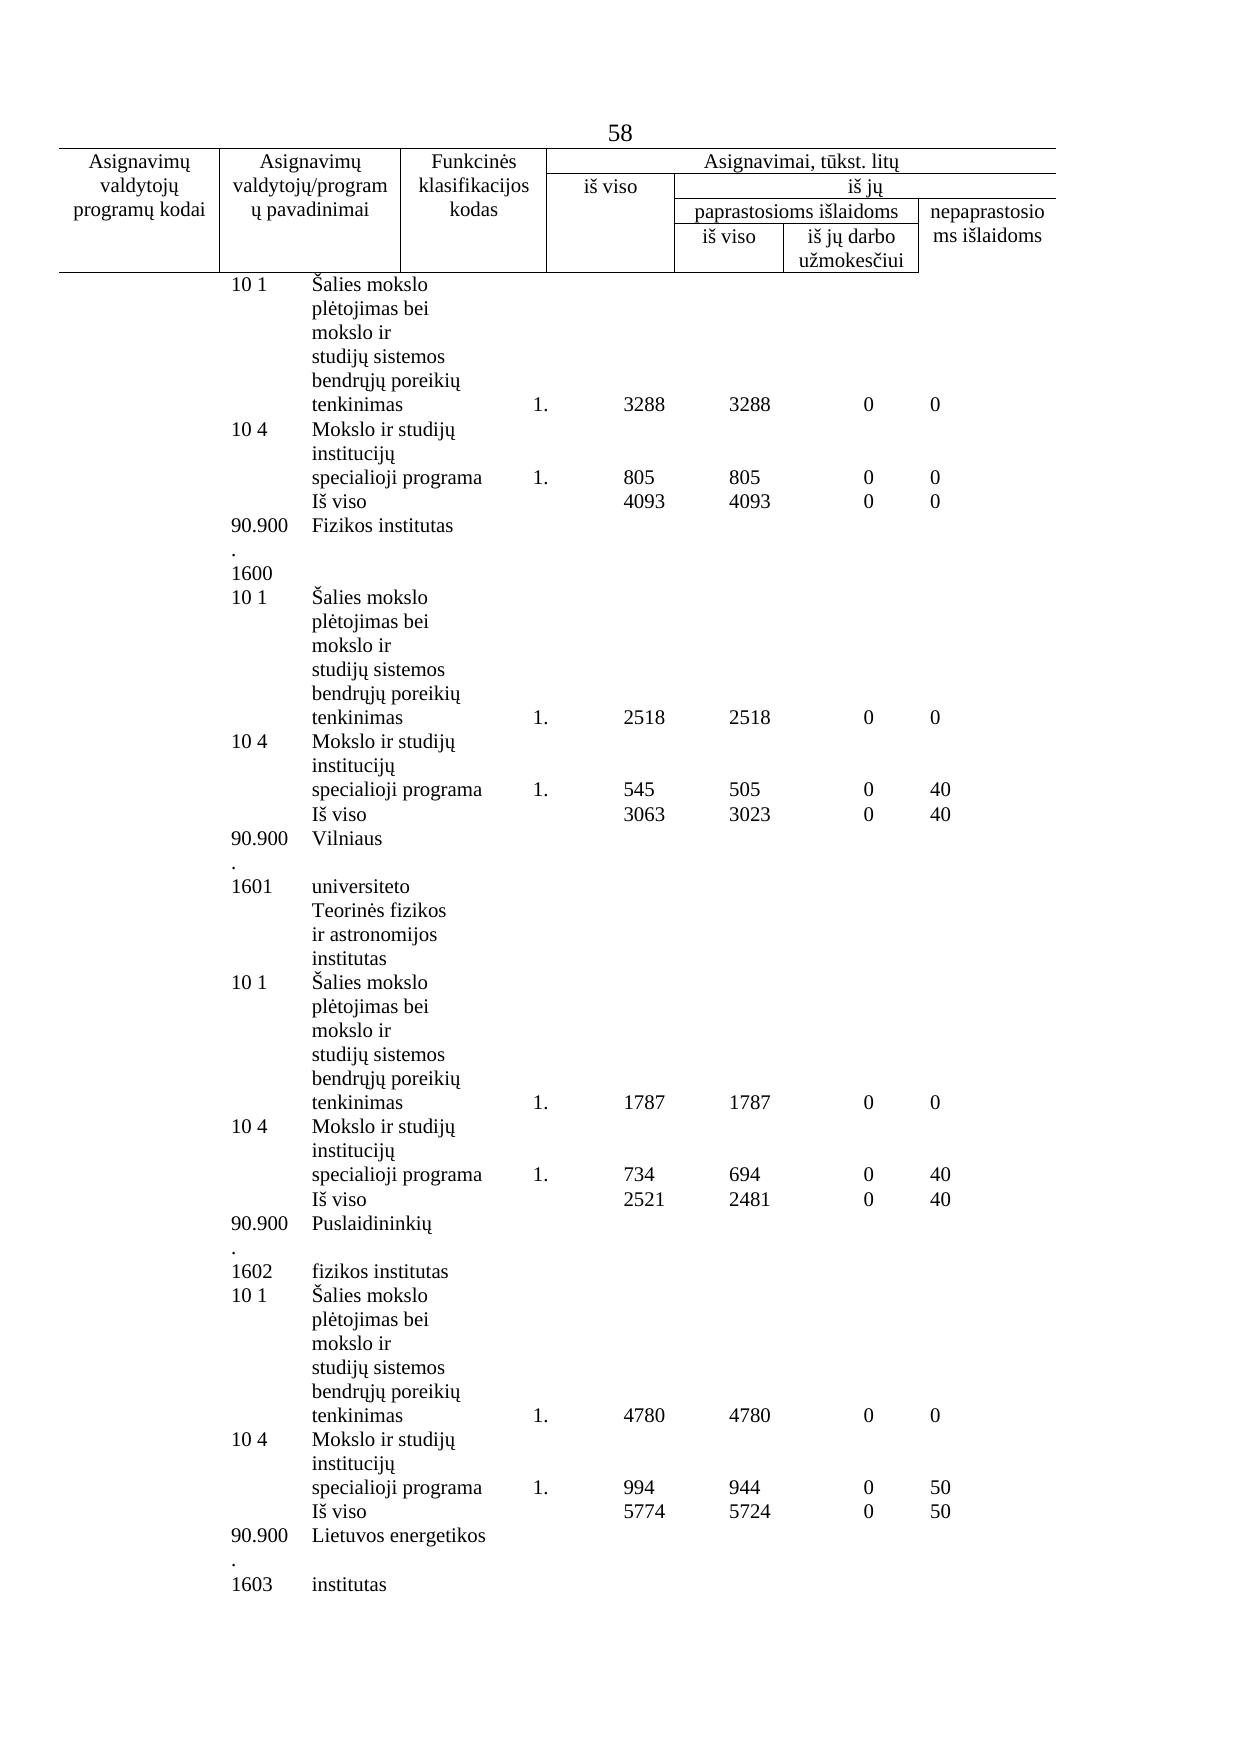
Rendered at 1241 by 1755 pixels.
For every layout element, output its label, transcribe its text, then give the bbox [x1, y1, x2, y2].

table_cell [718, 320, 852, 344]
table_cell studijų sistemos [300, 1355, 521, 1379]
table_cell [59, 1018, 219, 1042]
table_cell 0 [919, 1403, 1063, 1427]
table_cell [919, 1571, 1063, 1596]
table_cell [59, 1355, 219, 1379]
table_cell [612, 946, 718, 970]
table_cell [718, 1114, 852, 1138]
table_cell 2481 [718, 1186, 852, 1211]
table_cell [718, 1042, 852, 1066]
table_cell [718, 1451, 852, 1475]
table_cell paprastosioms išlaidoms [675, 199, 918, 223]
table_cell [59, 946, 219, 970]
table_cell [718, 681, 852, 705]
table_cell 0 [852, 465, 919, 489]
table_cell [612, 368, 718, 392]
table_cell [919, 1018, 1063, 1042]
table_cell mokslo ir [300, 633, 521, 657]
table_cell ir astronomijos [300, 922, 521, 946]
table_cell [521, 273, 612, 296]
table_cell 90.900. [220, 513, 300, 561]
table_cell [852, 1259, 919, 1283]
table_cell [521, 416, 612, 441]
table_cell [220, 393, 300, 416]
table_cell Iš viso [300, 489, 521, 513]
table_cell [59, 561, 219, 585]
table_cell [612, 898, 718, 922]
table_cell [919, 729, 1063, 753]
table_cell 1. [521, 1090, 612, 1114]
table_cell [59, 393, 219, 416]
table_cell 5724 [718, 1499, 852, 1523]
table_cell [852, 273, 919, 296]
table_cell [718, 1331, 852, 1355]
table_cell 805 [718, 465, 852, 489]
table_cell [521, 753, 612, 777]
table_cell [919, 681, 1063, 705]
table_cell [59, 729, 219, 753]
table_cell 0 [919, 705, 1063, 729]
table_cell [612, 1379, 718, 1403]
table_cell [612, 1114, 718, 1138]
table_cell [919, 320, 1063, 344]
table_cell [852, 729, 919, 753]
table_cell [521, 1523, 612, 1571]
table_cell [521, 898, 612, 922]
table_cell plėtojimas bei [300, 296, 521, 320]
table_cell [521, 1427, 612, 1451]
table_cell [852, 681, 919, 705]
table_cell [718, 416, 852, 441]
table_cell [612, 1211, 718, 1259]
table_cell Šalies mokslo [300, 1283, 521, 1307]
table_cell [852, 1211, 919, 1259]
table_cell [612, 320, 718, 344]
table_cell 4093 [612, 489, 718, 513]
table_cell [521, 1018, 612, 1042]
table_cell 1. [521, 465, 612, 489]
table_cell [521, 994, 612, 1018]
table_cell [919, 561, 1063, 585]
table_cell [919, 513, 1063, 561]
table_cell [919, 1042, 1063, 1066]
table_cell [919, 657, 1063, 681]
table_cell [521, 1211, 612, 1259]
table_cell [220, 1379, 300, 1403]
table_cell 1. [521, 1163, 612, 1186]
table_cell [521, 681, 612, 705]
table_cell [612, 1138, 718, 1162]
table_cell [919, 946, 1063, 970]
table_cell [919, 1379, 1063, 1403]
table_cell 40 [919, 1186, 1063, 1211]
table_header Funkcinės klasifikacijos kodas [401, 149, 546, 272]
table_cell plėtojimas bei [300, 609, 521, 633]
table_header Asignavimų valdytojų programų kodai [59, 149, 219, 272]
table_cell [718, 922, 852, 946]
table_cell [521, 729, 612, 753]
table_cell [521, 1066, 612, 1090]
table_cell [919, 753, 1063, 777]
table_cell [718, 970, 852, 994]
table_cell [220, 1307, 300, 1331]
table_cell institutas [300, 946, 521, 970]
table_cell fizikos institutas [300, 1259, 521, 1283]
table_cell [612, 1259, 718, 1283]
table_cell [612, 922, 718, 946]
table_cell [718, 657, 852, 681]
table_cell [612, 273, 718, 296]
table_cell 4780 [718, 1403, 852, 1427]
table_cell [59, 441, 219, 464]
table_cell [919, 296, 1063, 320]
table_cell [852, 1523, 919, 1571]
table_cell [612, 561, 718, 585]
table_cell [521, 633, 612, 657]
table_cell 0 [852, 1403, 919, 1427]
table_cell [521, 561, 612, 585]
table_cell [718, 441, 852, 464]
table_cell [59, 465, 219, 489]
table_cell [59, 1379, 219, 1403]
table_cell [220, 922, 300, 946]
table_cell [59, 874, 219, 898]
table_cell institutas [300, 1571, 521, 1596]
table_cell [59, 778, 219, 801]
table_cell 1600 [220, 561, 300, 585]
table_cell [220, 1163, 300, 1186]
table_cell [852, 561, 919, 585]
table_cell [59, 609, 219, 633]
table_cell Vilniaus [300, 826, 521, 874]
table_cell [718, 898, 852, 922]
table_cell [59, 1090, 219, 1114]
table_cell 0 [919, 393, 1063, 416]
table_cell [59, 1114, 219, 1138]
table_cell [612, 609, 718, 633]
table_cell 10 1 [220, 1283, 300, 1307]
table_cell [919, 898, 1063, 922]
table_cell plėtojimas bei [300, 994, 521, 1018]
table_cell [919, 1211, 1063, 1259]
table_cell 5774 [612, 1499, 718, 1523]
table_cell [220, 778, 300, 801]
table_cell [852, 1355, 919, 1379]
table_cell [59, 344, 219, 368]
table_cell [852, 513, 919, 561]
table_header Asignavimų valdytojų/programų pavadinimai [220, 149, 400, 272]
table_cell specialioji programa [300, 465, 521, 489]
table_cell [612, 729, 718, 753]
table_cell [521, 513, 612, 561]
table_cell 2518 [718, 705, 852, 729]
table_cell [718, 368, 852, 392]
table_cell [59, 1283, 219, 1307]
table_cell 50 [919, 1475, 1063, 1499]
table_cell [612, 1283, 718, 1307]
table_cell [220, 609, 300, 633]
table_cell Lietuvos energetikos [300, 1523, 521, 1571]
table_cell [521, 826, 612, 874]
table_cell 545 [612, 778, 718, 801]
table_cell mokslo ir [300, 320, 521, 344]
table_cell 0 [852, 489, 919, 513]
table_cell [300, 561, 521, 585]
table_cell iš viso [547, 174, 674, 272]
table_cell [1056, 173, 1063, 198]
table_cell [852, 1114, 919, 1138]
table_cell [919, 970, 1063, 994]
table_cell [852, 296, 919, 320]
table_cell [612, 1066, 718, 1090]
table_cell 0 [852, 1090, 919, 1114]
table_cell [919, 1114, 1063, 1138]
table_cell 1787 [718, 1090, 852, 1114]
table_cell 0 [919, 489, 1063, 513]
table_cell [59, 1331, 219, 1355]
table_cell [852, 994, 919, 1018]
table_cell studijų sistemos [300, 1042, 521, 1066]
table_cell [718, 1018, 852, 1042]
table_cell [59, 273, 219, 296]
table_cell [1056, 198, 1063, 223]
table_cell 0 [852, 801, 919, 826]
table_cell [919, 416, 1063, 441]
table_cell [612, 657, 718, 681]
table_cell [521, 585, 612, 609]
table_cell tenkinimas [300, 1090, 521, 1114]
table_cell [612, 1427, 718, 1451]
table_cell 805 [612, 465, 718, 489]
table_cell [919, 874, 1063, 898]
table_cell Šalies mokslo [300, 585, 521, 609]
table_cell [521, 1451, 612, 1475]
table_cell [521, 946, 612, 970]
table_cell [852, 1018, 919, 1042]
table_cell [220, 1066, 300, 1090]
table_cell [220, 1451, 300, 1475]
table_cell [59, 633, 219, 657]
table_cell 734 [612, 1163, 718, 1186]
table_cell 944 [718, 1475, 852, 1499]
table_cell [59, 753, 219, 777]
table_cell [919, 1066, 1063, 1090]
table_cell [718, 874, 852, 898]
table_cell [220, 801, 300, 826]
table_cell [852, 657, 919, 681]
table_cell [59, 898, 219, 922]
table_cell 10 1 [220, 585, 300, 609]
table_cell iš jų [675, 174, 1056, 198]
table_cell [919, 994, 1063, 1018]
table_cell [220, 1499, 300, 1523]
table_cell [59, 1475, 219, 1499]
table_cell [718, 1379, 852, 1403]
table_cell [521, 1186, 612, 1211]
table_cell [521, 296, 612, 320]
table_cell [852, 344, 919, 368]
table_cell [919, 1523, 1063, 1571]
table_cell 0 [852, 1499, 919, 1523]
table_cell bendrųjų poreikių [300, 1066, 521, 1090]
table_cell [718, 344, 852, 368]
table_cell bendrųjų poreikių [300, 681, 521, 705]
table_cell iš viso [675, 224, 783, 272]
table_cell [59, 826, 219, 874]
table_cell [59, 1427, 219, 1451]
table_cell 3063 [612, 801, 718, 826]
table_cell [852, 1379, 919, 1403]
table_cell 90.900. [220, 826, 300, 874]
table_cell [220, 898, 300, 922]
table_cell [852, 1042, 919, 1066]
table_cell 505 [718, 778, 852, 801]
table_cell [852, 441, 919, 464]
table_header Asignavimai, tūkst. litų [547, 149, 1056, 173]
table_cell 3288 [718, 393, 852, 416]
table_cell institucijų [300, 753, 521, 777]
table_cell 694 [718, 1163, 852, 1186]
table_cell [612, 970, 718, 994]
table_cell [919, 441, 1063, 464]
table_cell [612, 1042, 718, 1066]
table_cell plėtojimas bei [300, 1307, 521, 1331]
table_cell studijų sistemos [300, 657, 521, 681]
table_cell [521, 1355, 612, 1379]
table_cell 10 1 [220, 970, 300, 994]
table_cell Teorinės fizikos [300, 898, 521, 922]
table_cell [718, 273, 852, 296]
table_cell [59, 994, 219, 1018]
table_cell [220, 1403, 300, 1427]
table_cell [718, 1259, 852, 1283]
table_cell [521, 1259, 612, 1283]
table_cell [718, 946, 852, 970]
table_cell [220, 1018, 300, 1042]
table_cell [612, 1018, 718, 1042]
table_cell Šalies mokslo [300, 970, 521, 994]
table_cell [59, 657, 219, 681]
table_cell [612, 1355, 718, 1379]
table_cell [718, 1355, 852, 1379]
table_cell [612, 585, 718, 609]
table_cell Mokslo ir studijų [300, 416, 521, 441]
table_cell [852, 1138, 919, 1162]
table_cell [220, 465, 300, 489]
table_cell 10 1 [220, 273, 300, 296]
table_cell [59, 1138, 219, 1162]
table_cell [718, 1138, 852, 1162]
table_cell [521, 1571, 612, 1596]
table_cell [59, 922, 219, 946]
table_cell [59, 1571, 219, 1596]
table_cell [220, 946, 300, 970]
table_cell [59, 296, 219, 320]
table_cell [919, 609, 1063, 633]
table_cell 1602 [220, 1259, 300, 1283]
table_cell specialioji programa [300, 778, 521, 801]
table_cell 2521 [612, 1186, 718, 1211]
table_cell [612, 1451, 718, 1475]
table_cell [521, 1283, 612, 1307]
table_cell [718, 585, 852, 609]
table_cell nepaprastosioms išlaidoms [919, 199, 1056, 272]
table_cell 50 [919, 1499, 1063, 1523]
table_cell [852, 1427, 919, 1451]
table_cell 4780 [612, 1403, 718, 1427]
table_cell [612, 1331, 718, 1355]
table_cell [220, 753, 300, 777]
table_cell [521, 874, 612, 898]
table_cell [718, 609, 852, 633]
table_cell [852, 1331, 919, 1355]
table_cell [718, 1283, 852, 1307]
table_cell [852, 874, 919, 898]
table_cell [612, 1523, 718, 1571]
table_cell 40 [919, 1163, 1063, 1186]
table_cell institucijų [300, 1138, 521, 1162]
table_cell [919, 585, 1063, 609]
table_cell 0 [852, 1475, 919, 1499]
table_cell Mokslo ir studijų [300, 1114, 521, 1138]
table_cell [59, 705, 219, 729]
table_cell [521, 1307, 612, 1331]
table_cell [718, 1211, 852, 1259]
table_cell mokslo ir [300, 1331, 521, 1355]
table_cell [220, 1475, 300, 1499]
table_cell [220, 1331, 300, 1355]
table_cell [220, 994, 300, 1018]
table_cell bendrųjų poreikių [300, 1379, 521, 1403]
table_cell [59, 1163, 219, 1186]
table_cell [59, 1499, 219, 1523]
table_cell [718, 1571, 852, 1596]
table_cell 10 4 [220, 1114, 300, 1138]
table_cell [521, 970, 612, 994]
table_cell tenkinimas [300, 705, 521, 729]
table_cell [612, 1307, 718, 1331]
table_cell [59, 1259, 219, 1283]
table_cell [852, 826, 919, 874]
table_cell studijų sistemos [300, 344, 521, 368]
table_cell 40 [919, 801, 1063, 826]
table_cell [521, 1379, 612, 1403]
table_cell [59, 368, 219, 392]
table_cell Fizikos institutas [300, 513, 521, 561]
table_cell 0 [852, 778, 919, 801]
table_cell 2518 [612, 705, 718, 729]
table_cell 0 [919, 1090, 1063, 1114]
table_cell specialioji programa [300, 1475, 521, 1499]
table_cell [59, 681, 219, 705]
table_cell [852, 1451, 919, 1475]
table_cell [521, 489, 612, 513]
table_cell [220, 1090, 300, 1114]
table_cell [521, 320, 612, 344]
table_cell [521, 441, 612, 464]
table_cell [59, 1211, 219, 1259]
table_cell [919, 1451, 1063, 1475]
table_cell [521, 1042, 612, 1066]
table_cell [220, 657, 300, 681]
table_cell [718, 826, 852, 874]
table_cell [220, 1042, 300, 1066]
table_cell 1. [521, 705, 612, 729]
table_cell 0 [852, 1186, 919, 1211]
table_cell 0 [852, 393, 919, 416]
table_cell 90.900. [220, 1211, 300, 1259]
table_cell 90.900. [220, 1523, 300, 1571]
table_cell [718, 994, 852, 1018]
table_cell [220, 489, 300, 513]
table_cell [59, 1403, 219, 1427]
table_cell Mokslo ir studijų [300, 729, 521, 753]
table_cell [919, 1138, 1063, 1162]
table_cell [919, 1283, 1063, 1307]
table_cell Iš viso [300, 1499, 521, 1523]
table_cell 1. [521, 778, 612, 801]
table_cell [59, 1523, 219, 1571]
table_cell 10 4 [220, 729, 300, 753]
table_cell [852, 585, 919, 609]
table_cell [59, 416, 219, 441]
table_cell [612, 994, 718, 1018]
table_cell [718, 1066, 852, 1090]
table_cell [59, 513, 219, 561]
table_cell [521, 1114, 612, 1138]
table_cell [521, 801, 612, 826]
table_cell [852, 922, 919, 946]
table_cell [59, 970, 219, 994]
table_cell [59, 1186, 219, 1211]
table_cell [612, 441, 718, 464]
table_cell institucijų [300, 1451, 521, 1475]
table_cell Mokslo ir studijų [300, 1427, 521, 1451]
table_cell Iš viso [300, 1186, 521, 1211]
table_cell [612, 681, 718, 705]
table_cell [59, 1042, 219, 1066]
table_cell 994 [612, 1475, 718, 1499]
table_cell [220, 633, 300, 657]
table_cell [852, 1066, 919, 1090]
table_cell 40 [919, 778, 1063, 801]
table_cell [59, 585, 219, 609]
table_cell [852, 609, 919, 633]
table_cell 1. [521, 1403, 612, 1427]
table_cell [919, 272, 1063, 296]
table_cell [919, 1307, 1063, 1331]
table_cell [521, 609, 612, 633]
table_cell [612, 513, 718, 561]
table_cell 1787 [612, 1090, 718, 1114]
table_cell [612, 296, 718, 320]
table_cell [521, 368, 612, 392]
table_cell [220, 1355, 300, 1379]
table_cell [718, 753, 852, 777]
table_cell [852, 368, 919, 392]
table_cell [521, 1331, 612, 1355]
table_cell 10 4 [220, 416, 300, 441]
table_cell [220, 705, 300, 729]
table_cell [852, 970, 919, 994]
table_cell 0 [852, 705, 919, 729]
table_cell [718, 296, 852, 320]
table_cell [919, 368, 1063, 392]
table_cell [612, 826, 718, 874]
table_cell [220, 1138, 300, 1162]
table_cell [718, 1523, 852, 1571]
table_cell 3288 [612, 393, 718, 416]
table_cell [852, 1307, 919, 1331]
table_cell [718, 1427, 852, 1451]
table_cell Puslaidininkių [300, 1211, 521, 1259]
table_cell [220, 344, 300, 368]
table_cell [718, 729, 852, 753]
table_cell 1601 [220, 874, 300, 898]
table_cell specialioji programa [300, 1163, 521, 1186]
table_cell [919, 633, 1063, 657]
table_cell [919, 826, 1063, 874]
table_cell [852, 1283, 919, 1307]
table_cell [612, 874, 718, 898]
table_cell tenkinimas [300, 1403, 521, 1427]
table_cell [612, 344, 718, 368]
table_cell [59, 1066, 219, 1090]
table_header [1056, 148, 1063, 173]
table_cell [718, 513, 852, 561]
table_cell [612, 1571, 718, 1596]
table_cell [59, 801, 219, 826]
table_cell 4093 [718, 489, 852, 513]
table_cell iš jų darbo užmokesčiui [784, 224, 918, 272]
table_cell [852, 320, 919, 344]
table_cell [612, 633, 718, 657]
table_cell [852, 946, 919, 970]
table_cell [220, 681, 300, 705]
table_cell [718, 561, 852, 585]
table_cell bendrųjų poreikių [300, 368, 521, 392]
table_cell 1603 [220, 1571, 300, 1596]
table_cell [1056, 223, 1063, 272]
table_cell Šalies mokslo [300, 273, 521, 296]
table_cell [521, 1499, 612, 1523]
table_cell [852, 898, 919, 922]
table_cell [919, 344, 1063, 368]
table_cell [220, 1186, 300, 1211]
table_cell [919, 922, 1063, 946]
table_cell tenkinimas [300, 393, 521, 416]
table_cell [521, 344, 612, 368]
table_cell [220, 441, 300, 464]
table_cell [852, 416, 919, 441]
table_cell Iš viso [300, 801, 521, 826]
table_cell [220, 320, 300, 344]
table_cell [919, 1331, 1063, 1355]
table_cell [919, 1259, 1063, 1283]
table_cell 0 [919, 465, 1063, 489]
table_cell [521, 657, 612, 681]
table_cell [718, 633, 852, 657]
table_cell [852, 753, 919, 777]
table_cell [220, 296, 300, 320]
table_cell [521, 1138, 612, 1162]
table_cell [718, 1307, 852, 1331]
table_cell [852, 1571, 919, 1596]
table_cell 0 [852, 1163, 919, 1186]
table_cell [59, 1451, 219, 1475]
table_cell [59, 1307, 219, 1331]
table_cell institucijų [300, 441, 521, 464]
table_cell [612, 416, 718, 441]
table_cell universiteto [300, 874, 521, 898]
table_cell [919, 1427, 1063, 1451]
table_cell 1. [521, 1475, 612, 1499]
table_cell [852, 633, 919, 657]
table_cell 10 4 [220, 1427, 300, 1451]
table_cell mokslo ir [300, 1018, 521, 1042]
table_cell [59, 320, 219, 344]
table_cell [220, 368, 300, 392]
table_cell 3023 [718, 801, 852, 826]
table_cell [59, 489, 219, 513]
table_cell [612, 753, 718, 777]
table_cell 1. [521, 393, 612, 416]
table_cell [919, 1355, 1063, 1379]
table_cell [521, 922, 612, 946]
